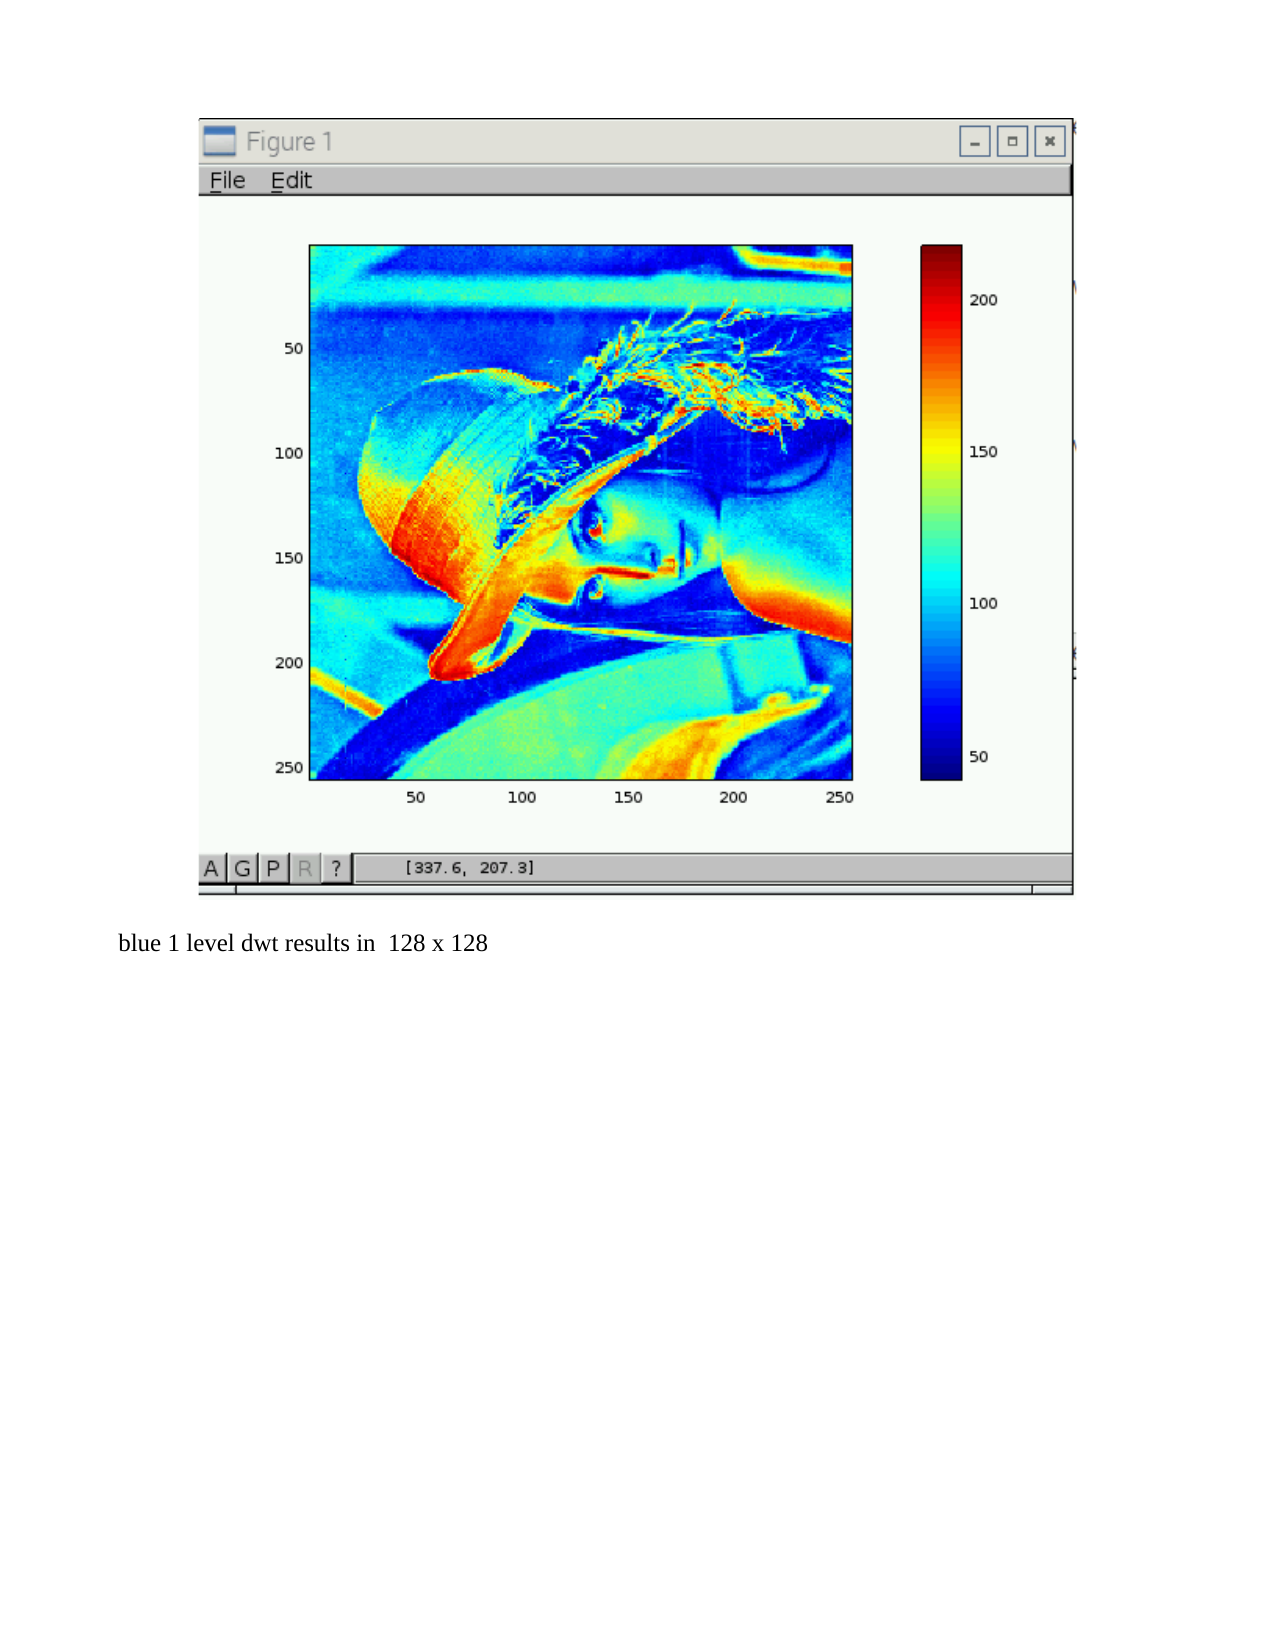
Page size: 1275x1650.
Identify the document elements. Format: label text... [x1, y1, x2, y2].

text blue 1 level dwt results in 128 x 128 [118, 928, 1157, 957]
picture [198, 118, 1077, 900]
